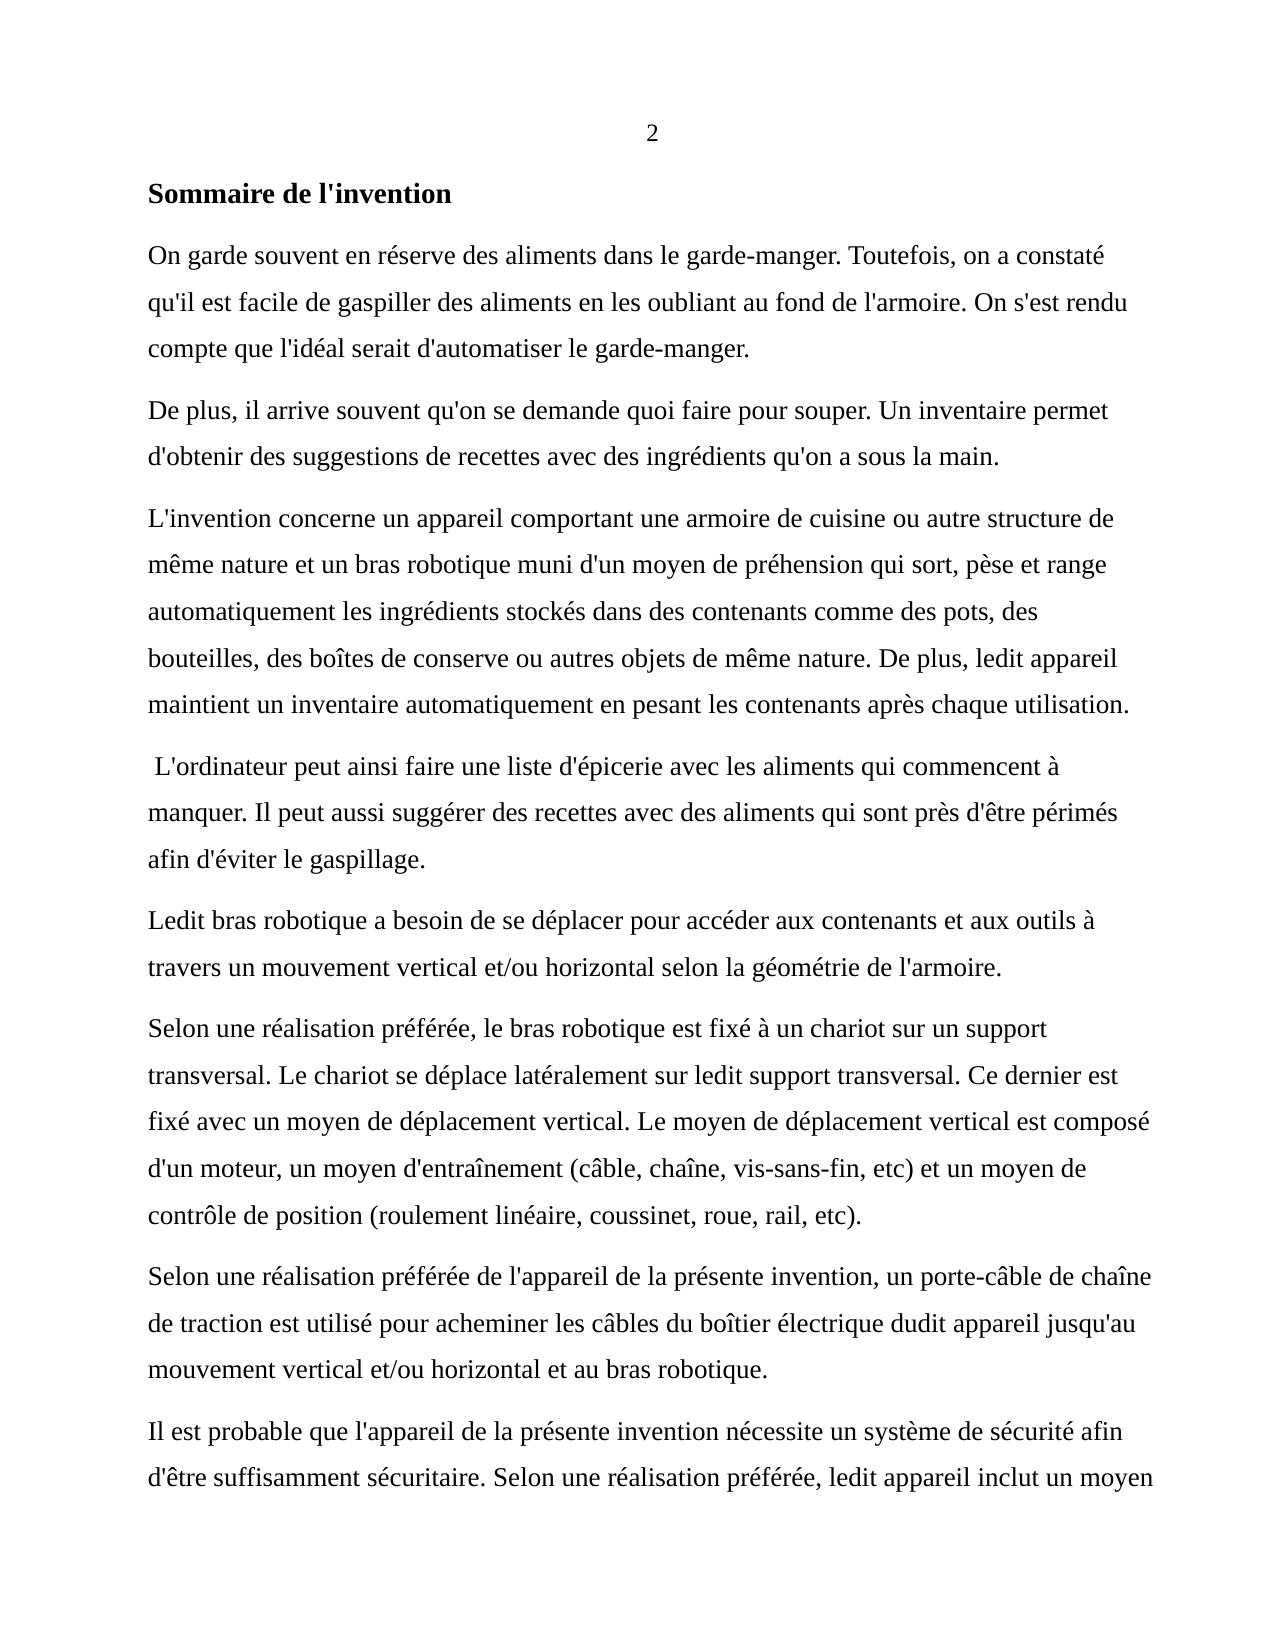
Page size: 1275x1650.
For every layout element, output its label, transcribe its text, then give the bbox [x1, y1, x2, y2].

text Il est probable que l'appareil de la présente invention nécessite un système de sécurité afin d'être suffisamment sécuritaire. Selon une réalisation préférée, ledit appareil inclut un moyen [148, 1414, 1157, 1492]
text On garde souvent en réserve des aliments dans le garde-manger. Toutefois, on a constaté qu'il est facile de gaspiller des aliments en les oubliant au fond de l'armoire. On s'est rendu compte que l'idéal serait d'automatiser le garde-manger. [148, 239, 1157, 364]
text Selon une réalisation préférée de l'appareil de la présente invention, un porte-câble de chaîne de traction est utilisé pour acheminer les câbles du boîtier électrique dudit appareil jusqu'au mouvement vertical et/ou horizontal et au bras robotique. [148, 1260, 1157, 1384]
text De plus, il arrive souvent qu'on se demande quoi faire pour souper. Un inventaire permet d'obtenir des suggestions de recettes avec des ingrédients qu'on a sous la main. [148, 394, 1157, 472]
text L'ordinateur peut ainsi faire une liste d'épicerie avec les aliments qui commencent à manquer. Il peut aussi suggérer des recettes avec des aliments qui sont près d'être périmés afin d'éviter le gaspillage. [148, 749, 1157, 874]
text Selon une réalisation préférée, le bras robotique est fixé à un chariot sur un support transversal. Le chariot se déplace latéralement sur ledit support transversal. Ce dernier est fixé avec un moyen de déplacement vertical. Le moyen de déplacement vertical est composé d'un moteur, un moyen d'entraînement (câble, chaîne, vis-sans-fin, etc) et un moyen de contrôle de position (roulement linéaire, coussinet, roue, rail, etc). [148, 1012, 1157, 1230]
subtitle Sommaire de l'invention [148, 176, 1157, 210]
text Ledit bras robotique a besoin de se déplacer pour accéder aux contenants et aux outils à travers un mouvement vertical et/ou horizontal selon la géométrie de l'armoire. [148, 904, 1157, 982]
text L'invention concerne un appareil comportant une armoire de cuisine ou autre structure de même nature et un bras robotique muni d'un moyen de préhension qui sort, pèse et range automatiquement les ingrédients stockés dans des contenants comme des pots, des bouteilles, des boîtes de conserve ou autres objets de même nature. De plus, ledit appareil maintient un inventaire automatiquement en pesant les contenants après chaque utilisation. [148, 502, 1157, 719]
